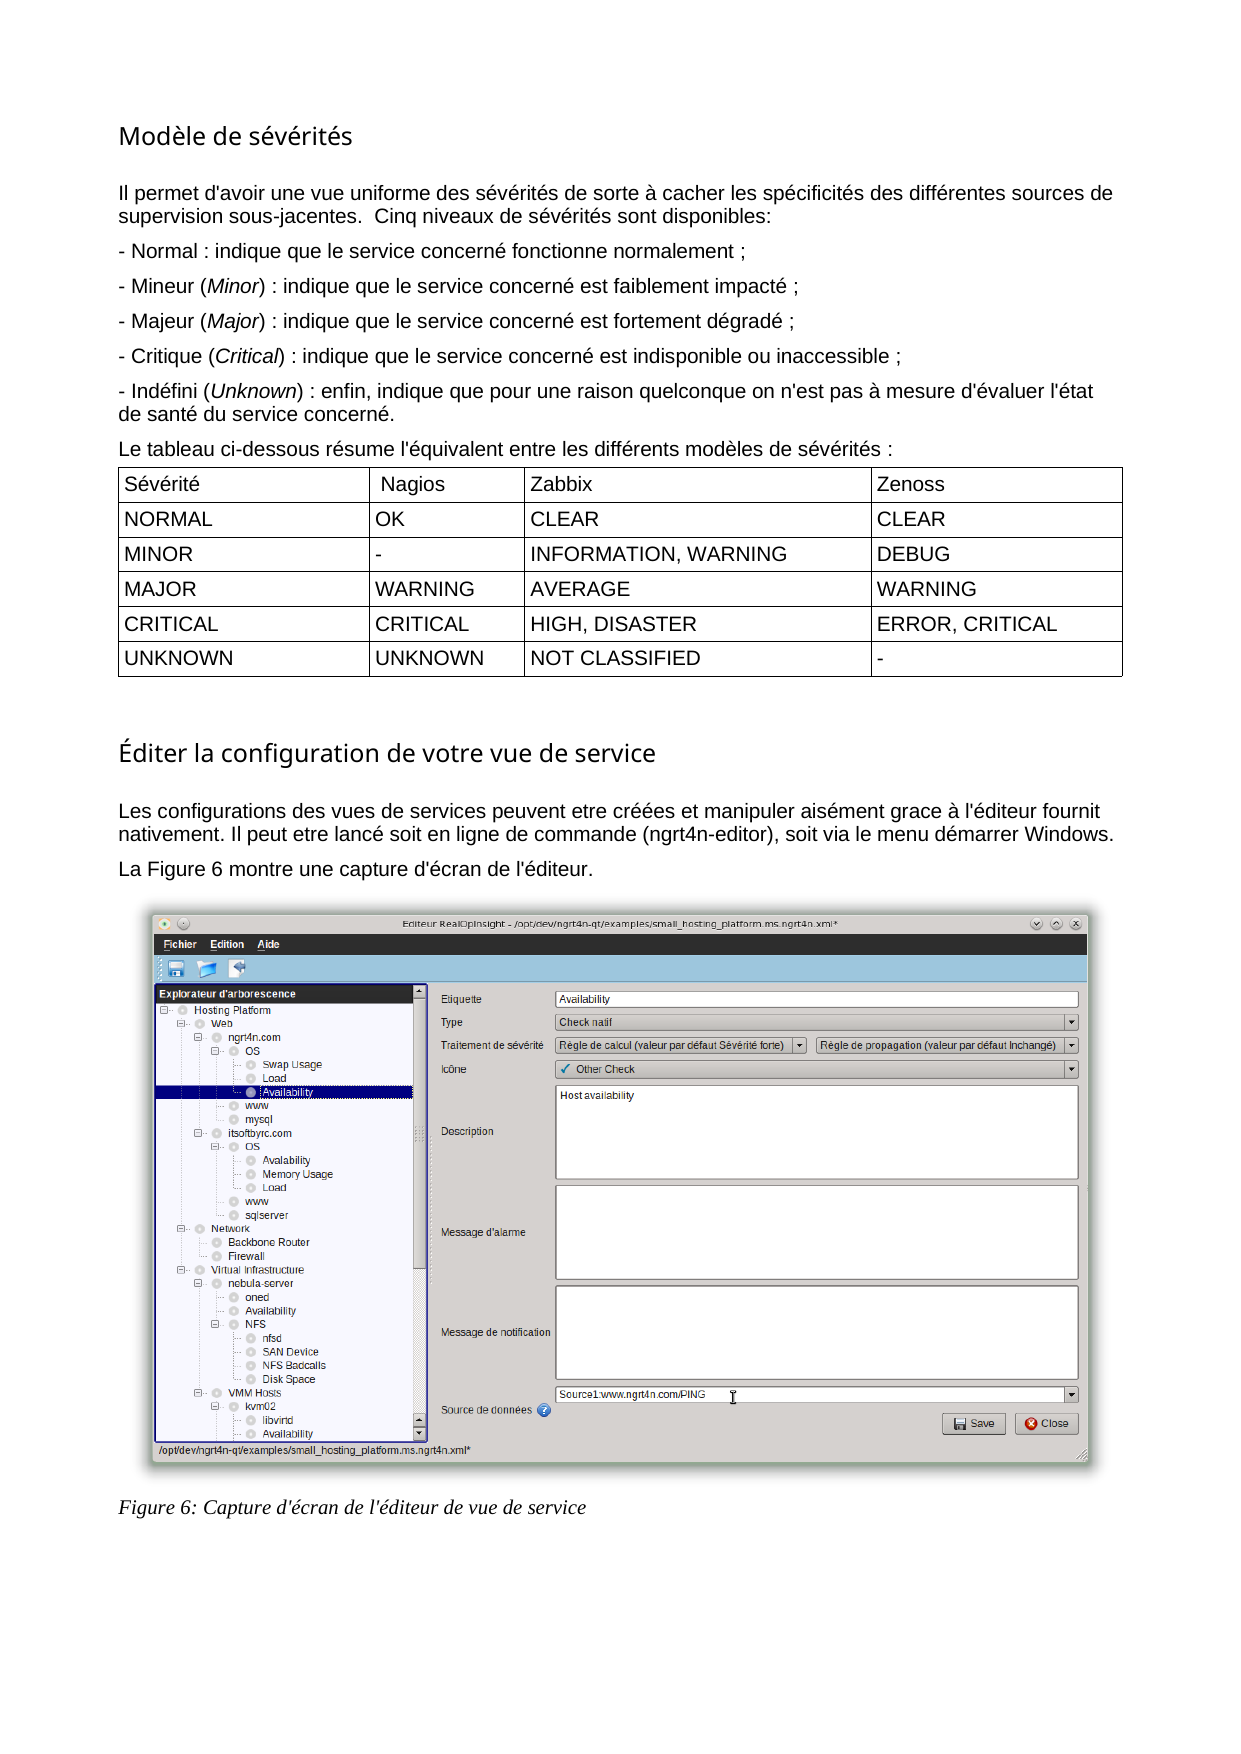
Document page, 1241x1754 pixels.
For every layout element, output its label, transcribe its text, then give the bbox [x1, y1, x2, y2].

text Le tableau ci-dessous résume l'équivalent entre les différents modèles de sévérités : [118, 438, 1122, 461]
table_cell CLEAR [525, 503, 871, 537]
table_cell OK [370, 503, 524, 537]
table_cell WARNING [370, 572, 524, 606]
table_cell HIGH, DISASTER [525, 607, 871, 641]
text Figure 6: Capture d'écran de l'éditeur de vue de service [118, 1496, 1122, 1519]
text - Majeur (Major) : indique que le service concerné est fortement dégradé ; [118, 310, 1122, 333]
table_header Sévérité [119, 468, 369, 502]
picture [118, 881, 1122, 1496]
text La Figure 6 montre une capture d'écran de l'éditeur. [118, 858, 1122, 881]
text Les configurations des vues de services peuvent etre créées et manipuler aisément grace à l'éditeur fournit nativement. Il peut etre lancé soit en ligne de commande (ngrt4n-editor), soit via le menu démarrer Windows. [118, 799, 1122, 846]
table_header Nagios [370, 468, 524, 502]
table_cell INFORMATION, WARNING [525, 538, 871, 571]
table_header Zenoss [872, 468, 1122, 502]
subtitle Modèle de sévérités [118, 118, 1122, 152]
table_cell UNKNOWN [370, 642, 524, 676]
table_cell CRITICAL [370, 607, 524, 641]
text - Mineur (Minor) : indique que le service concerné est faiblement impacté ; [118, 275, 1122, 298]
table_cell UNKNOWN [119, 642, 369, 676]
table_cell NOT CLASSIFIED [525, 642, 871, 676]
table_cell MAJOR [119, 572, 369, 606]
table_cell - [872, 642, 1122, 676]
table_cell CRITICAL [119, 607, 369, 641]
table_cell WARNING [872, 572, 1122, 606]
text - Indéfini (Unknown) : enfin, indique que pour une raison quelconque on n'est pas à mesure d'évaluer l'état de santé du service concerné. [118, 380, 1122, 426]
table_header Zabbix [525, 468, 871, 502]
text - Critique (Critical) : indique que le service concerné est indisponible ou inaccessible ; [118, 345, 1122, 368]
table_cell - [370, 538, 524, 571]
table_cell CLEAR [872, 503, 1122, 537]
subtitle Éditer la configuration de votre vue de service [118, 736, 1122, 770]
table_cell MINOR [119, 538, 369, 571]
table_cell ERROR, CRITICAL [872, 607, 1122, 641]
text - Normal : indique que le service concerné fonctionne normalement ; [118, 240, 1122, 263]
table_cell AVERAGE [525, 572, 871, 606]
table_cell NORMAL [119, 503, 369, 537]
table_cell DEBUG [872, 538, 1122, 571]
text Il permet d'avoir une vue uniforme des sévérités de sorte à cacher les spécificités des différentes sources de supervision sous-jacentes. Cinq niveaux de sévérités sont disponibles: [118, 182, 1122, 228]
